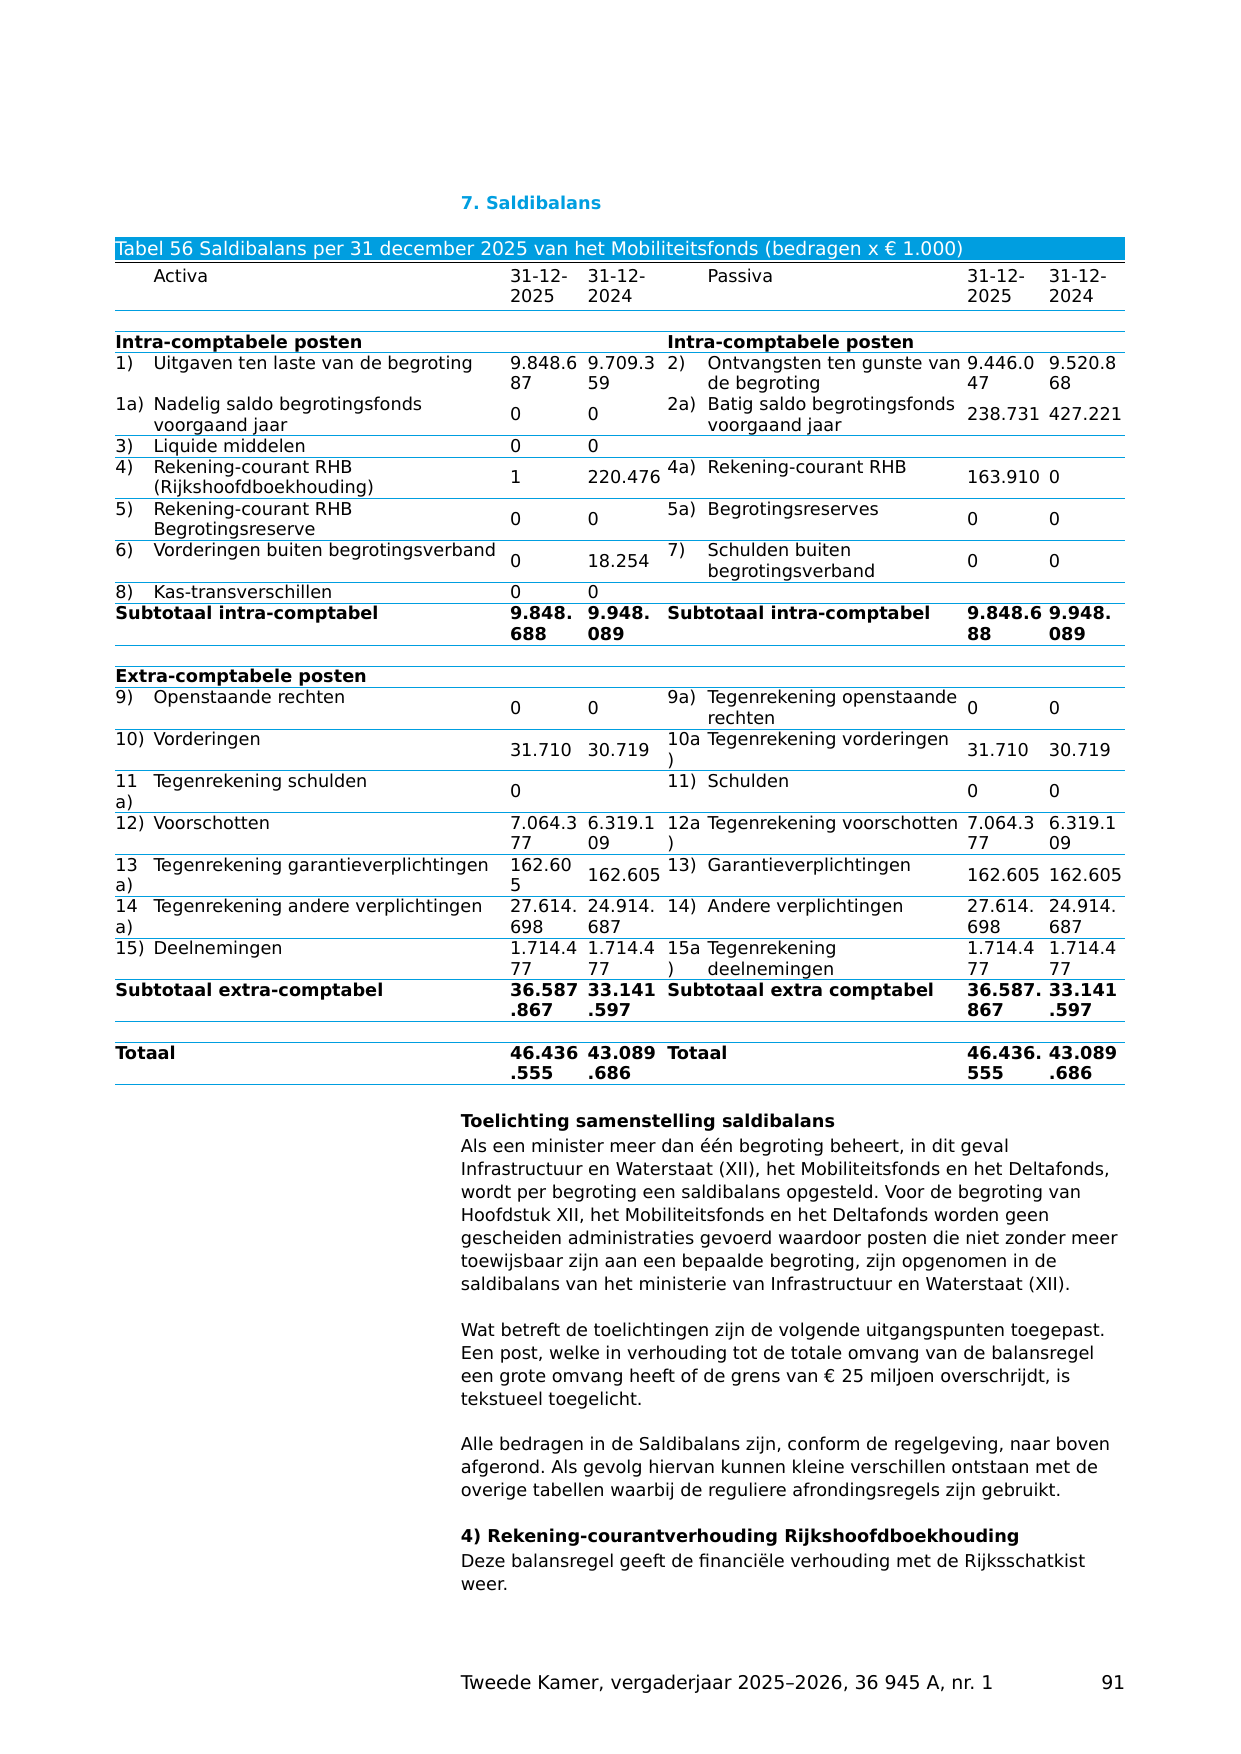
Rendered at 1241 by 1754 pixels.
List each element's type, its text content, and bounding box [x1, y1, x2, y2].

table_cell 43.089.686 [585, 1043, 664, 1084]
text 4) Rekening-courantverhouding Rijkshoofdboekhouding [461, 1524, 1125, 1547]
table_cell [1046, 667, 1125, 687]
table_cell 6.319.109 [1046, 813, 1125, 854]
table_cell [964, 311, 1046, 331]
table_cell 24.914.687 [1046, 897, 1125, 937]
table_cell 0 [1046, 541, 1125, 582]
table_cell 33.141.597 [585, 980, 664, 1021]
table_cell [585, 646, 664, 666]
table_cell 7.064.377 [964, 813, 1046, 854]
table_cell 0 [507, 394, 584, 435]
table_cell [664, 583, 704, 603]
table_cell 31-12-2025 [964, 263, 1046, 310]
table_cell 31.710 [507, 730, 584, 770]
table_cell [1046, 646, 1125, 666]
table_cell 43.089.686 [1046, 1043, 1125, 1084]
table_cell Totaal [664, 1043, 964, 1084]
table_cell 0 [507, 499, 584, 540]
text Als een minister meer dan één begroting beheert, in dit geval Infrastructuur en Waterstaat (XII), het Mobiliteitsfonds en het Deltafonds, wordt per begroting een saldibalans opgesteld. Voor de begroting van Hoofdstuk XII, het Mobiliteitsfonds en het Deltafonds worden geen gescheiden administraties gevoerd waardoor posten die niet zonder meer toewijsbaar zijn aan een bepaalde begroting, zijn opgenomen in de saldibalans van het ministerie van Infrastructuur en Waterstaat (XII). [461, 1134, 1125, 1295]
table_cell Subtotaal extra-comptabel [115, 980, 507, 1021]
text Wat betreft de toelichtingen zijn de volgende uitgangspunten toegepast. Een post, welke in verhouding tot de totale omvang van de balansregel een grote omvang heeft of de grens van € 25 miljoen overschrijdt, is tekstueel toegelicht. [461, 1318, 1125, 1409]
table_cell 9.848.688 [507, 604, 584, 644]
table_cell [664, 311, 704, 331]
table_cell 9a) [664, 688, 704, 729]
table_cell 0 [585, 583, 664, 603]
table_cell [507, 1022, 584, 1042]
table_cell [585, 311, 664, 331]
text Deze balansregel geeft de financiële verhouding met de Rijksschatkist weer. [461, 1549, 1125, 1595]
table_cell Uitgaven ten laste van de begroting [150, 353, 507, 394]
table_cell [664, 436, 704, 456]
table_cell 163.910 [964, 458, 1046, 498]
table_cell Activa [150, 263, 507, 310]
table_cell Tegenrekening vorderingen [705, 730, 964, 770]
table_cell 220.476 [585, 458, 664, 498]
table_cell Tegenrekening schulden [150, 771, 507, 812]
table_cell [964, 1022, 1046, 1042]
table_cell Schulden [705, 771, 964, 812]
table_cell Nadelig saldo begrotingsfonds voorgaand jaar [150, 394, 507, 435]
table_cell 427.221 [1046, 394, 1125, 435]
table_cell [585, 1022, 664, 1042]
table_cell 31-12-2024 [1046, 263, 1125, 310]
table_cell 2) [664, 353, 704, 394]
text Alle bedragen in de Saldibalans zijn, conform de regelgeving, naar boven afgerond. Als gevolg hiervan kunnen kleine verschillen ontstaan met de overige tabellen waarbij de reguliere afrondingsregels zijn gebruikt. [461, 1432, 1125, 1501]
table_cell [705, 583, 964, 603]
table_cell 0 [964, 688, 1046, 729]
table_cell 1.714.477 [507, 939, 584, 979]
table_cell [507, 332, 584, 352]
table_cell [1046, 311, 1125, 331]
table_cell 31.710 [964, 730, 1046, 770]
table_cell [964, 436, 1046, 456]
table_cell Openstaande rechten [150, 688, 507, 729]
table_cell Liquide middelen [150, 436, 507, 456]
table_cell Ontvangsten ten gunste van de begroting [705, 353, 964, 394]
table_cell [664, 667, 964, 687]
table_cell 15a) [664, 939, 704, 979]
table_cell 1.714.477 [585, 939, 664, 979]
table_cell [705, 1022, 964, 1042]
table_cell 0 [507, 541, 584, 582]
table_cell Begrotingsreserves [705, 499, 964, 540]
table_cell 8) [115, 583, 150, 603]
table_cell Subtotaal intra-comptabel [115, 604, 507, 644]
table_cell [115, 311, 150, 331]
table_cell 24.914.687 [585, 897, 664, 937]
table_cell 1a) [115, 394, 150, 435]
table_cell 0 [585, 436, 664, 456]
table_cell [1046, 436, 1125, 456]
table_cell [150, 311, 507, 331]
table_cell 18.254 [585, 541, 664, 582]
table_cell Andere verplichtingen [705, 897, 964, 937]
table_cell 36.587.867 [507, 980, 584, 1021]
table_cell 9.848.688 [964, 604, 1046, 644]
table_cell [115, 263, 150, 310]
table_cell 162.605 [585, 855, 664, 896]
table_cell Garantieverplichtingen [705, 855, 964, 896]
table_cell 0 [964, 771, 1046, 812]
table_cell 30.719 [585, 730, 664, 770]
table_cell [585, 667, 664, 687]
table_cell 162.605 [507, 855, 584, 896]
table_cell 2a) [664, 394, 704, 435]
table_cell 3) [115, 436, 150, 456]
text Toelichting samenstelling saldibalans [461, 1109, 1125, 1132]
table_cell 33.141.597 [1046, 980, 1125, 1021]
table_cell 12a) [664, 813, 704, 854]
table_cell [507, 311, 584, 331]
table_cell Subtotaal intra-comptabel [664, 604, 964, 644]
table_cell 7.064.377 [507, 813, 584, 854]
table_cell 9.948.089 [585, 604, 664, 644]
table_cell 238.731 [964, 394, 1046, 435]
table_cell 14a) [115, 897, 150, 937]
table_cell 4) [115, 458, 150, 498]
table_cell [705, 311, 964, 331]
table_cell 0 [507, 771, 584, 812]
table_cell 0 [964, 541, 1046, 582]
table_cell 11a) [115, 771, 150, 812]
table_cell 13a) [115, 855, 150, 896]
table_cell [1046, 1022, 1125, 1042]
table_cell [507, 646, 584, 666]
table_cell [705, 646, 964, 666]
table_cell 5) [115, 499, 150, 540]
table_cell 10) [115, 730, 150, 770]
table_cell Rekening-courant RHB (Rijkshoofdboekhouding) [150, 458, 507, 498]
table_cell Subtotaal extra comptabel [664, 980, 964, 1021]
table_cell Vorderingen buiten begrotingsverband [150, 541, 507, 582]
table_cell Vorderingen [150, 730, 507, 770]
table_cell [664, 1022, 704, 1042]
table_cell [664, 646, 704, 666]
table_cell Schulden buiten begrotingsverband [705, 541, 964, 582]
table_cell 46.436.555 [507, 1043, 584, 1084]
table_cell 11) [664, 771, 704, 812]
table_cell [1046, 583, 1125, 603]
table_cell 0 [585, 499, 664, 540]
table_cell [964, 332, 1046, 352]
table_cell 1.714.477 [964, 939, 1046, 979]
table_cell 0 [507, 436, 584, 456]
table_cell Tegenrekening deelnemingen [705, 939, 964, 979]
table_cell Totaal [115, 1043, 507, 1084]
table_cell Tegenrekening garantieverplichtingen [150, 855, 507, 896]
table_cell 27.614.698 [507, 897, 584, 937]
table_cell 12) [115, 813, 150, 854]
table_cell 9.709.359 [585, 353, 664, 394]
table_cell 0 [507, 688, 584, 729]
table_cell Passiva [705, 263, 964, 310]
table_cell Rekening-courant RHB [705, 458, 964, 498]
table_cell [964, 583, 1046, 603]
table_cell 5a) [664, 499, 704, 540]
table_cell Deelnemingen [150, 939, 507, 979]
table_cell [964, 646, 1046, 666]
table_cell [964, 667, 1046, 687]
table_cell 1) [115, 353, 150, 394]
table_cell [1046, 332, 1125, 352]
table_cell [115, 646, 150, 666]
table_cell Intra-comptabele posten [664, 332, 964, 352]
table_cell 6.319.109 [585, 813, 664, 854]
table_cell Tegenrekening voorschotten [705, 813, 964, 854]
table_cell 0 [507, 583, 584, 603]
table_cell [115, 1022, 150, 1042]
table_cell [705, 436, 964, 456]
table_cell Extra-comptabele posten [115, 667, 507, 687]
table_cell 30.719 [1046, 730, 1125, 770]
table_cell Batig saldo begrotingsfonds voorgaand jaar [705, 394, 964, 435]
table_cell 14) [664, 897, 704, 937]
table_cell 27.614.698 [964, 897, 1046, 937]
table_cell 31-12-2024 [585, 263, 664, 310]
table_cell [150, 1022, 507, 1042]
table_cell 6) [115, 541, 150, 582]
table_cell 4a) [664, 458, 704, 498]
table_cell 31-12-2025 [507, 263, 584, 310]
table_cell [150, 646, 507, 666]
table_cell Rekening-courant RHB Begrotingsreserve [150, 499, 507, 540]
table_cell 0 [1046, 771, 1125, 812]
table_cell 0 [1046, 458, 1125, 498]
table_cell 9.446.047 [964, 353, 1046, 394]
table_cell 9.520.868 [1046, 353, 1125, 394]
table_cell 9.948.089 [1046, 604, 1125, 644]
table_cell 0 [964, 499, 1046, 540]
table_cell 13) [664, 855, 704, 896]
table_cell Voorschotten [150, 813, 507, 854]
table_cell 1.714.477 [1046, 939, 1125, 979]
title 7. Saldibalans [461, 191, 1125, 214]
table_cell Tegenrekening openstaande rechten [705, 688, 964, 729]
table_cell 0 [585, 688, 664, 729]
table_cell 162.605 [1046, 855, 1125, 896]
table_cell 0 [585, 394, 664, 435]
table_cell 1 [507, 458, 584, 498]
table_cell [585, 332, 664, 352]
table_cell 10a) [664, 730, 704, 770]
table_cell Intra-comptabele posten [115, 332, 507, 352]
table_cell [585, 771, 664, 812]
table_cell [664, 263, 704, 310]
table_cell Kas-transverschillen [150, 583, 507, 603]
table_cell 36.587.867 [964, 980, 1046, 1021]
table_cell 9.848.687 [507, 353, 584, 394]
table_cell [507, 667, 584, 687]
table_cell 46.436.555 [964, 1043, 1046, 1084]
table_cell 15) [115, 939, 150, 979]
table_cell 9) [115, 688, 150, 729]
table_cell 0 [1046, 499, 1125, 540]
table_cell Tegenrekening andere verplichtingen [150, 897, 507, 937]
table_cell 162.605 [964, 855, 1046, 896]
table_cell 7) [664, 541, 704, 582]
table_cell 0 [1046, 688, 1125, 729]
